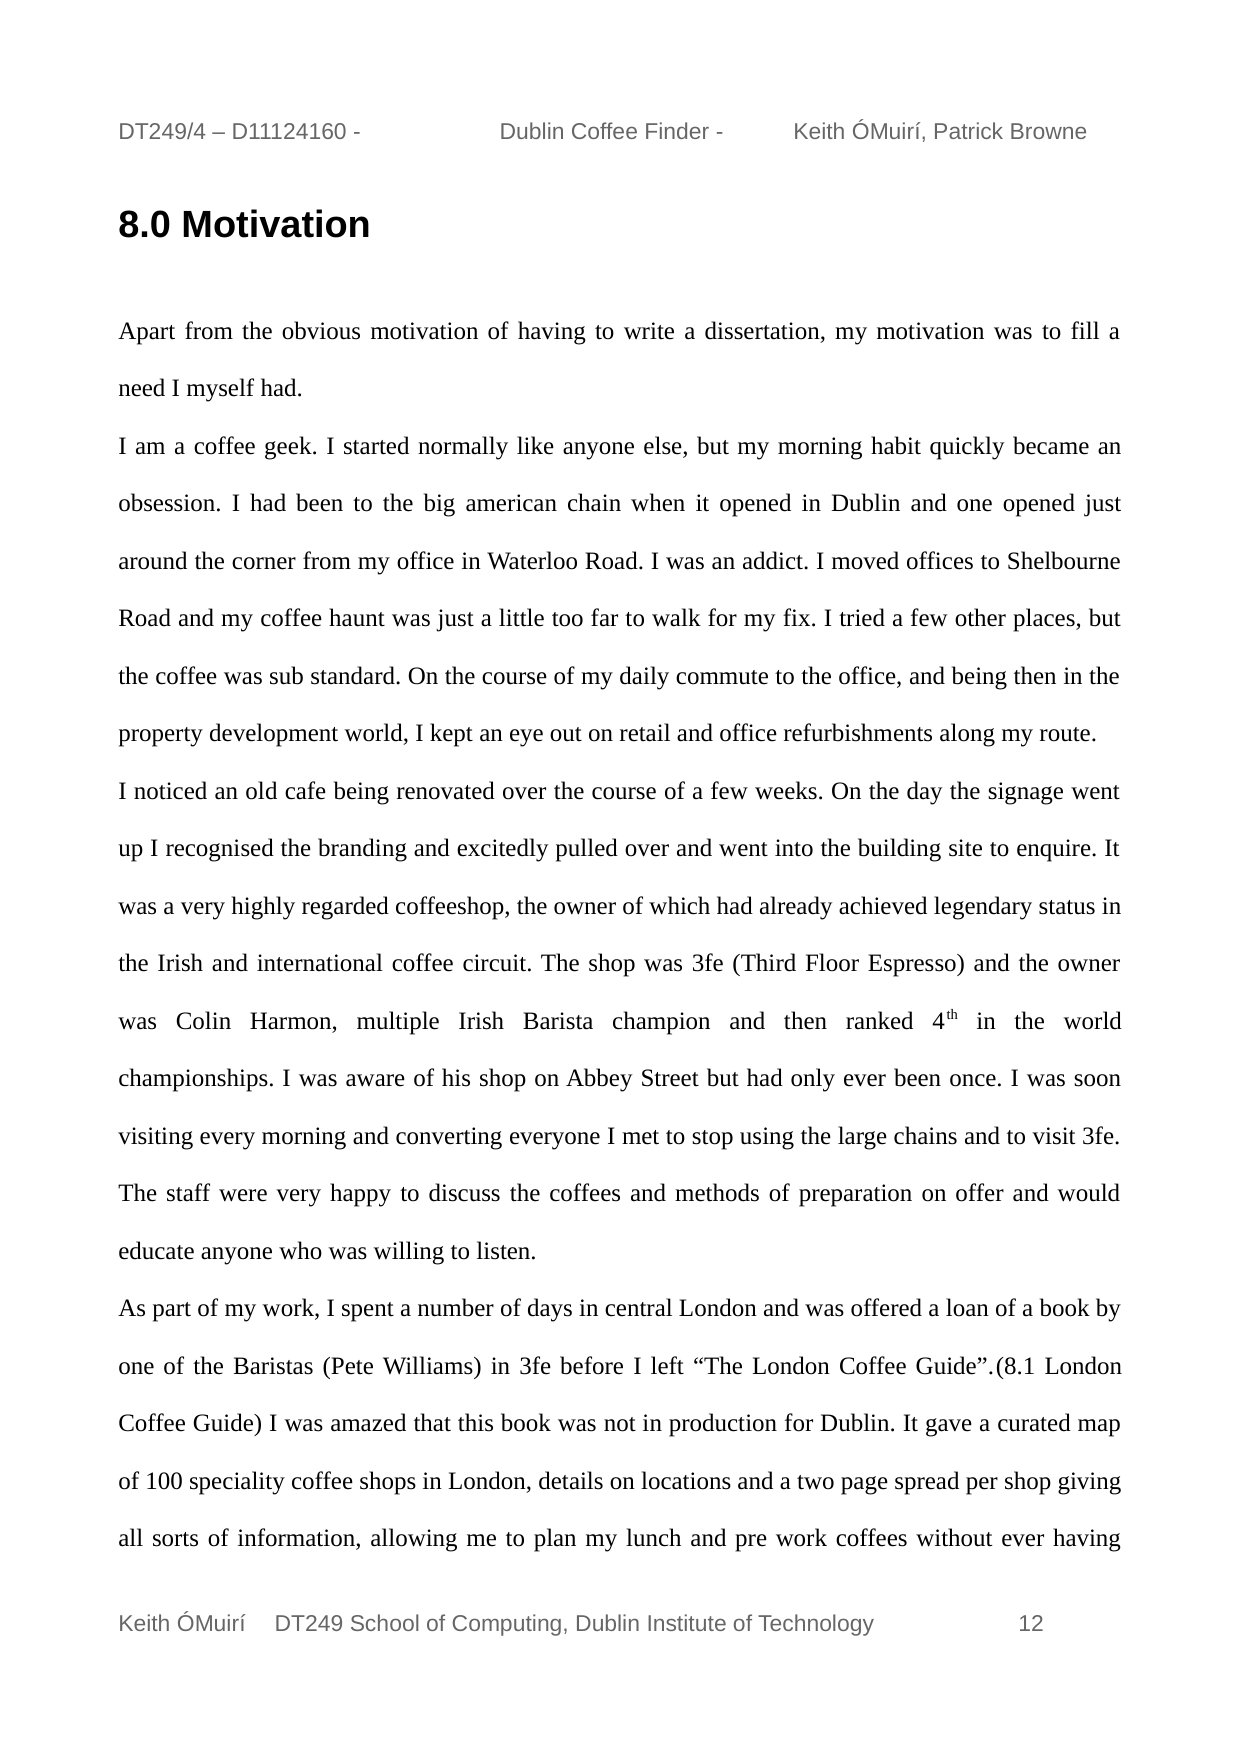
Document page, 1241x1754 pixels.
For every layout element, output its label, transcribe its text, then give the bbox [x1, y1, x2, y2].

text As part of my work, I spent a number of days in central London and was offered a loan of a book by one of the Baristas (Pete Williams) in 3fe before I left “The London Coffee Guide”.(8.1 London Coffee Guide) I was amazed that this book was not in production for Dublin. It gave a curated map of 100 speciality coffee shops in London, details on locations and a two page spread per shop giving all sorts of information, allowing me to plan my lunch and pre work coffees without ever having [118, 1293, 1122, 1552]
subtitle 8.0 Motivation [118, 202, 1122, 246]
text I am a coffee geek. I started normally like anyone else, but my morning habit quickly became an obsession. I had been to the big american chain when it opened in Dublin and one opened just around the corner from my office in Waterloo Road. I was an addict. I moved offices to Shelbourne Road and my coffee haunt was just a little too far to walk for my fix. I tried a few other places, but the coffee was sub standard. On the course of my daily commute to the office, and being then in the property development world, I kept an eye out on retail and office refurbishments along my route. [118, 431, 1122, 747]
text Apart from the obvious motivation of having to write a dissertation, my motivation was to fill a need I myself had. [118, 316, 1122, 402]
text I noticed an old cafe being renovated over the course of a few weeks. On the day the signage went up I recognised the branding and excitedly pulled over and went into the building site to enquire. It was a very highly regarded coffeeshop, the owner of which had already achieved legendary status in the Irish and international coffee circuit. The shop was 3fe (Third Floor Espresso) and the owner was Colin Harmon, multiple Irish Barista champion and then ranked 4th in the world championships. I was aware of his shop on Abbey Street but had only ever been once. I was soon visiting every morning and converting everyone I met to stop using the large chains and to visit 3fe. The staff were very happy to discuss the coffees and methods of preparation on offer and would educate anyone who was willing to listen. [118, 776, 1122, 1264]
